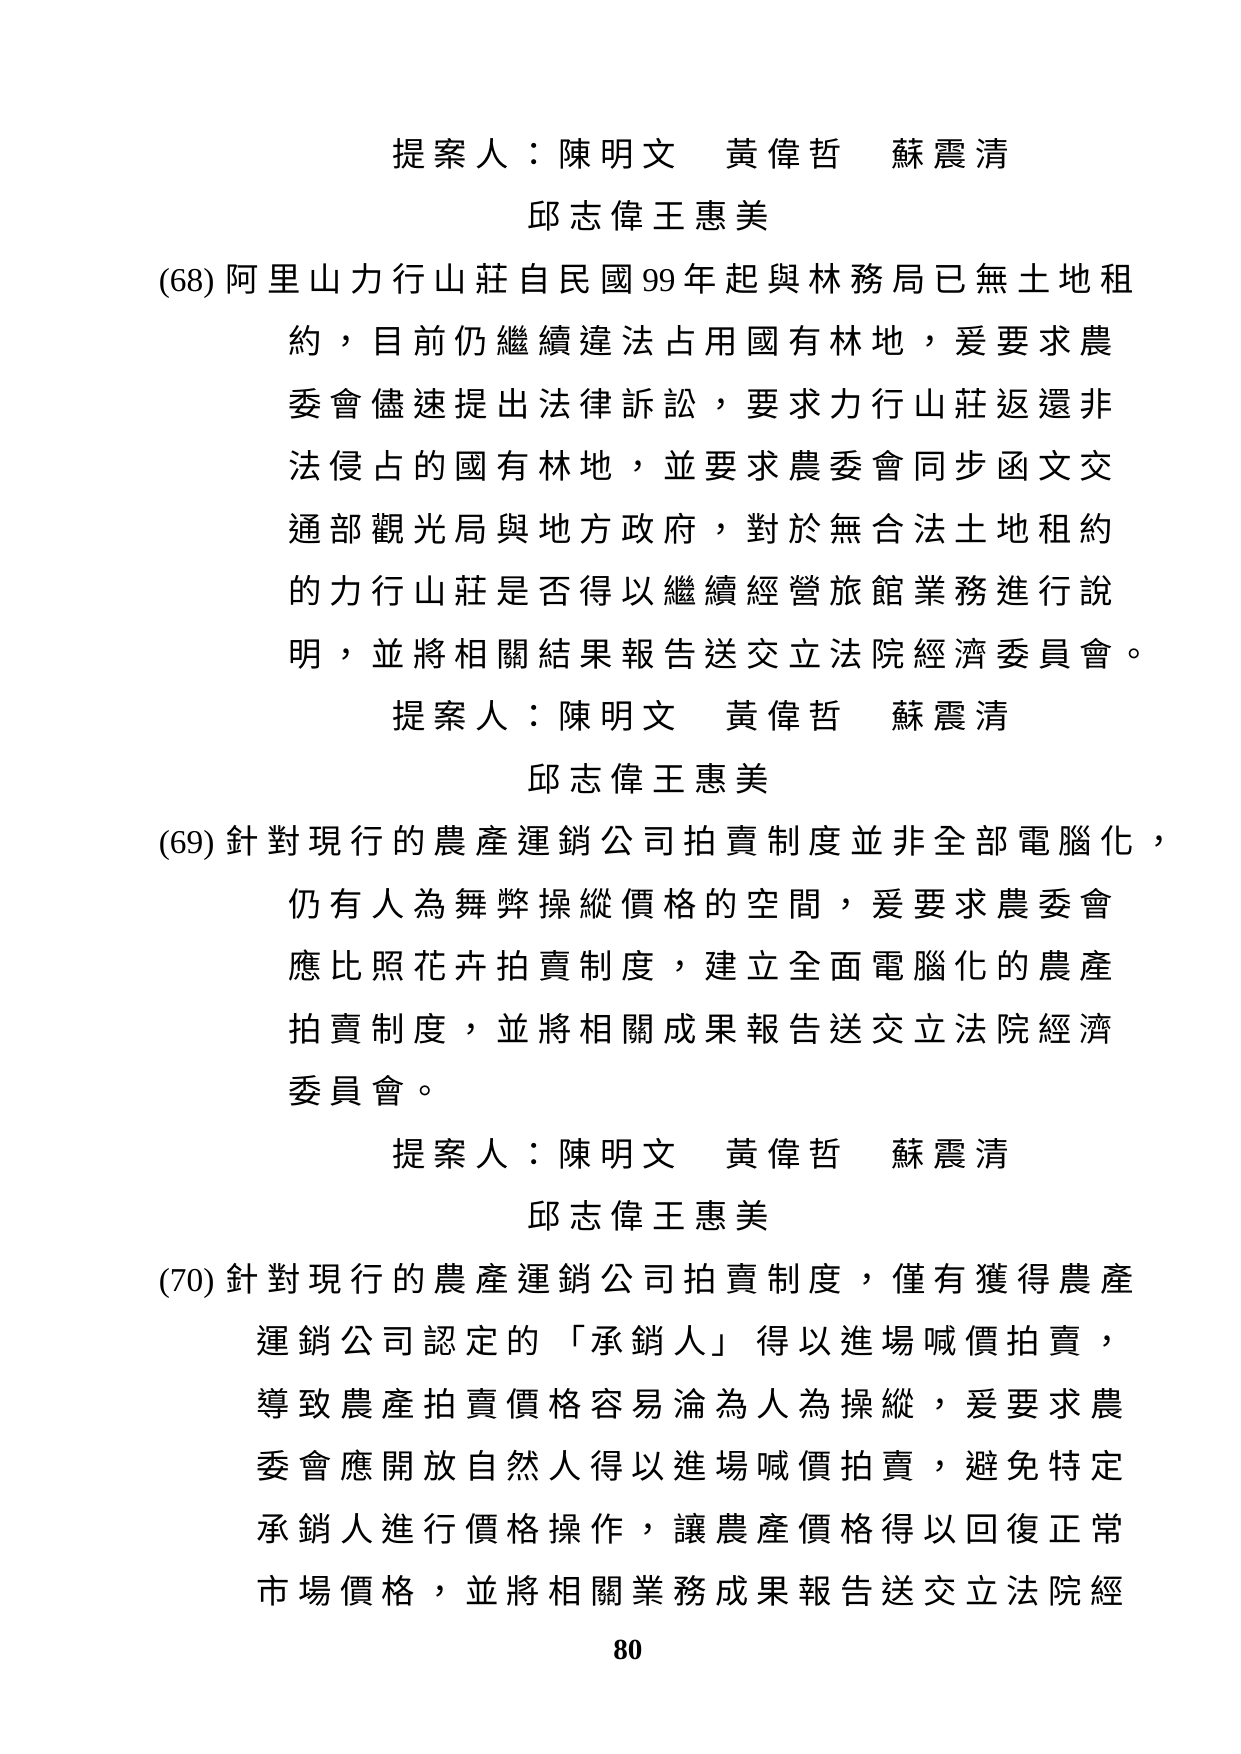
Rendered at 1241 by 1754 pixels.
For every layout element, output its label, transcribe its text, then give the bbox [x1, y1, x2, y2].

text 提案人：陳明文 黃偉哲 蘇震清 邱志偉王惠美 [384, 110, 1044, 235]
list 針對現行的農產運銷公司拍賣制度，僅有獲得農產運銷公司認定的「承銷人」得以進場喊價拍賣，導致農產拍賣價格容易淪為人為操縱，爰要求農委會應開放自然人得以進場喊價拍賣，避免特定承銷人進行價格操作，讓農產價格得以回復正常市場價格，並將相關業務成果報告送交立法院經 [150, 1235, 1148, 1610]
list 阿里山力行山莊自民國99年起與林務局已無土地租約，目前仍繼續違法占用國有林地，爰要求農委會儘速提出法律訴訟，要求力行山莊返還非法侵占的國有林地，並要求農委會同步函文交通部觀光局與地方政府，對於無合法土地租約的力行山莊是否得以繼續經營旅館業務進行說明，並將相關結果報告送交立法院經濟委員會。 [150, 235, 1148, 673]
text 提案人：陳明文 黃偉哲 蘇震清 邱志偉王惠美 [384, 673, 1044, 798]
text 提案人：陳明文 黃偉哲 蘇震清 邱志偉王惠美 [384, 1110, 1044, 1235]
list 針對現行的農產運銷公司拍賣制度並非全部電腦化，仍有人為舞弊操縱價格的空間，爰要求農委會應比照花卉拍賣制度，建立全面電腦化的農產拍賣制度，並將相關成果報告送交立法院經濟委員會。 [150, 798, 1148, 1110]
